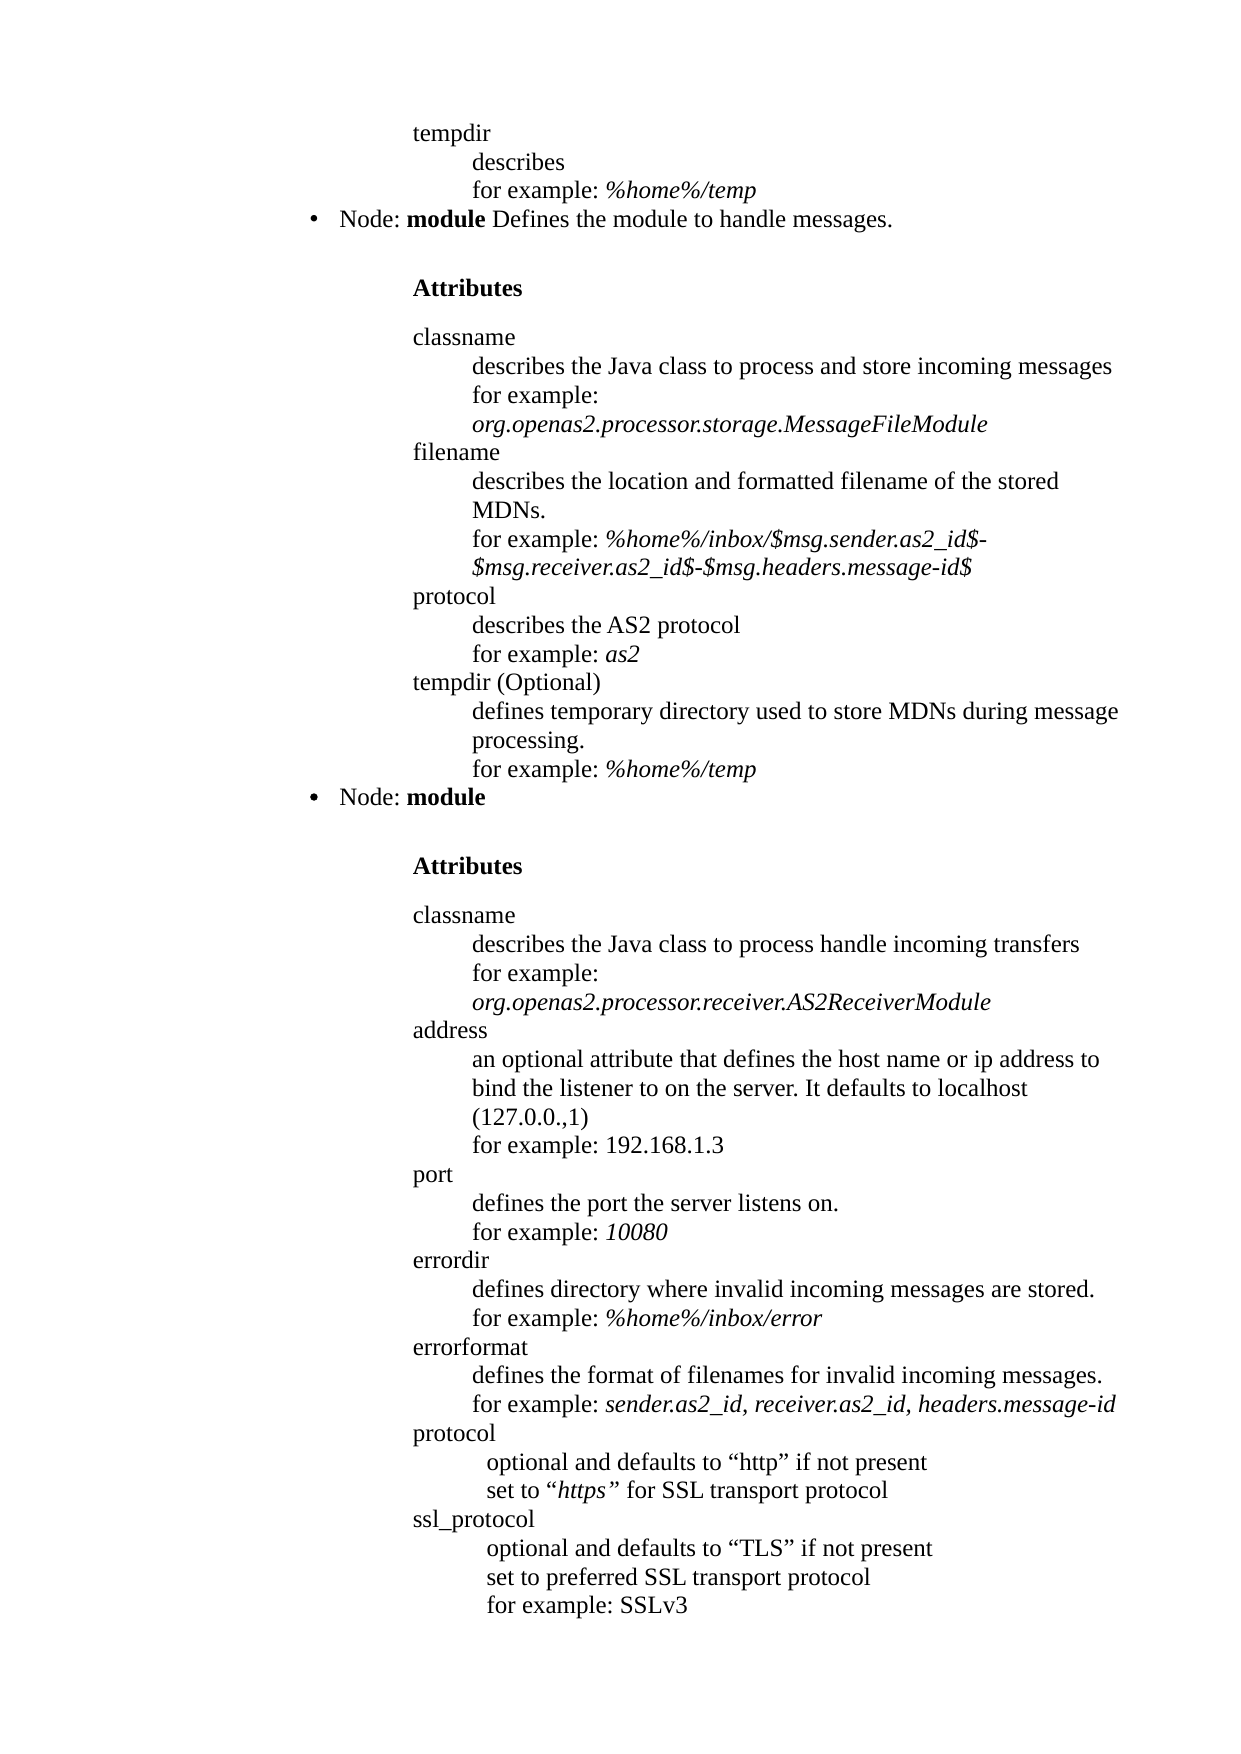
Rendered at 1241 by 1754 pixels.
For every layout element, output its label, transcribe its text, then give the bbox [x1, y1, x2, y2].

list for example: SSLv3 [457, 1590, 1122, 1619]
list describes the Java class to process handle incoming transfers for example: org.openas2.processor.receiver.AS2ReceiverModule [442, 929, 1122, 1015]
subtitle classname [383, 322, 1122, 351]
subtitle address [383, 1015, 1122, 1044]
list describes for example: %home%/temp [442, 147, 1122, 204]
list describes the AS2 protocol for example: as2 [442, 610, 1122, 667]
subtitle classname [383, 900, 1122, 929]
subtitle filename [383, 437, 1122, 466]
list defines the port the server listens on. for example: 10080 [442, 1188, 1122, 1245]
subtitle tempdir [383, 118, 1122, 147]
list Attributes [383, 239, 1122, 302]
list describes the location and formatted filename of the stored MDNs. for example: %home%/inbox/$msg.sender.as2_id$-$msg.receiver.as2_id$-$msg.headers.message-id$ [442, 466, 1122, 581]
subtitle protocol [383, 1418, 1122, 1447]
list defines the format of filenames for invalid incoming messages. for example: sender.as2_id, receiver.as2_id, headers.message-id [442, 1360, 1122, 1418]
list Node: module Defines the module to handle messages. [309, 204, 1122, 233]
subtitle port [383, 1159, 1122, 1188]
list Attributes [383, 817, 1122, 880]
subtitle tempdir (Optional) [383, 667, 1122, 696]
list Node: module [309, 782, 1122, 811]
subtitle optional and defaults to “http” if not present [457, 1447, 1122, 1475]
list set to “https” for SSL transport protocol [457, 1475, 1122, 1504]
list defines directory where invalid incoming messages are stored. for example: %home%/inbox/error [442, 1274, 1122, 1332]
list an optional attribute that defines the host name or ip address to bind the listener to on the server. It defaults to localhost (127.0.0.,1) for example: 192.168.1.3 [442, 1044, 1122, 1159]
subtitle ssl_protocol [383, 1504, 1122, 1533]
subtitle errorformat [383, 1332, 1122, 1360]
list defines temporary directory used to store MDNs during message processing. for example: %home%/temp [442, 696, 1122, 782]
subtitle optional and defaults to “TLS” if not present [457, 1533, 1122, 1562]
subtitle errordir [383, 1245, 1122, 1274]
list describes the Java class to process and store incoming messages for example: org.openas2.processor.storage.MessageFileModule [442, 351, 1122, 437]
subtitle protocol [383, 581, 1122, 610]
list set to preferred SSL transport protocol [457, 1562, 1122, 1590]
